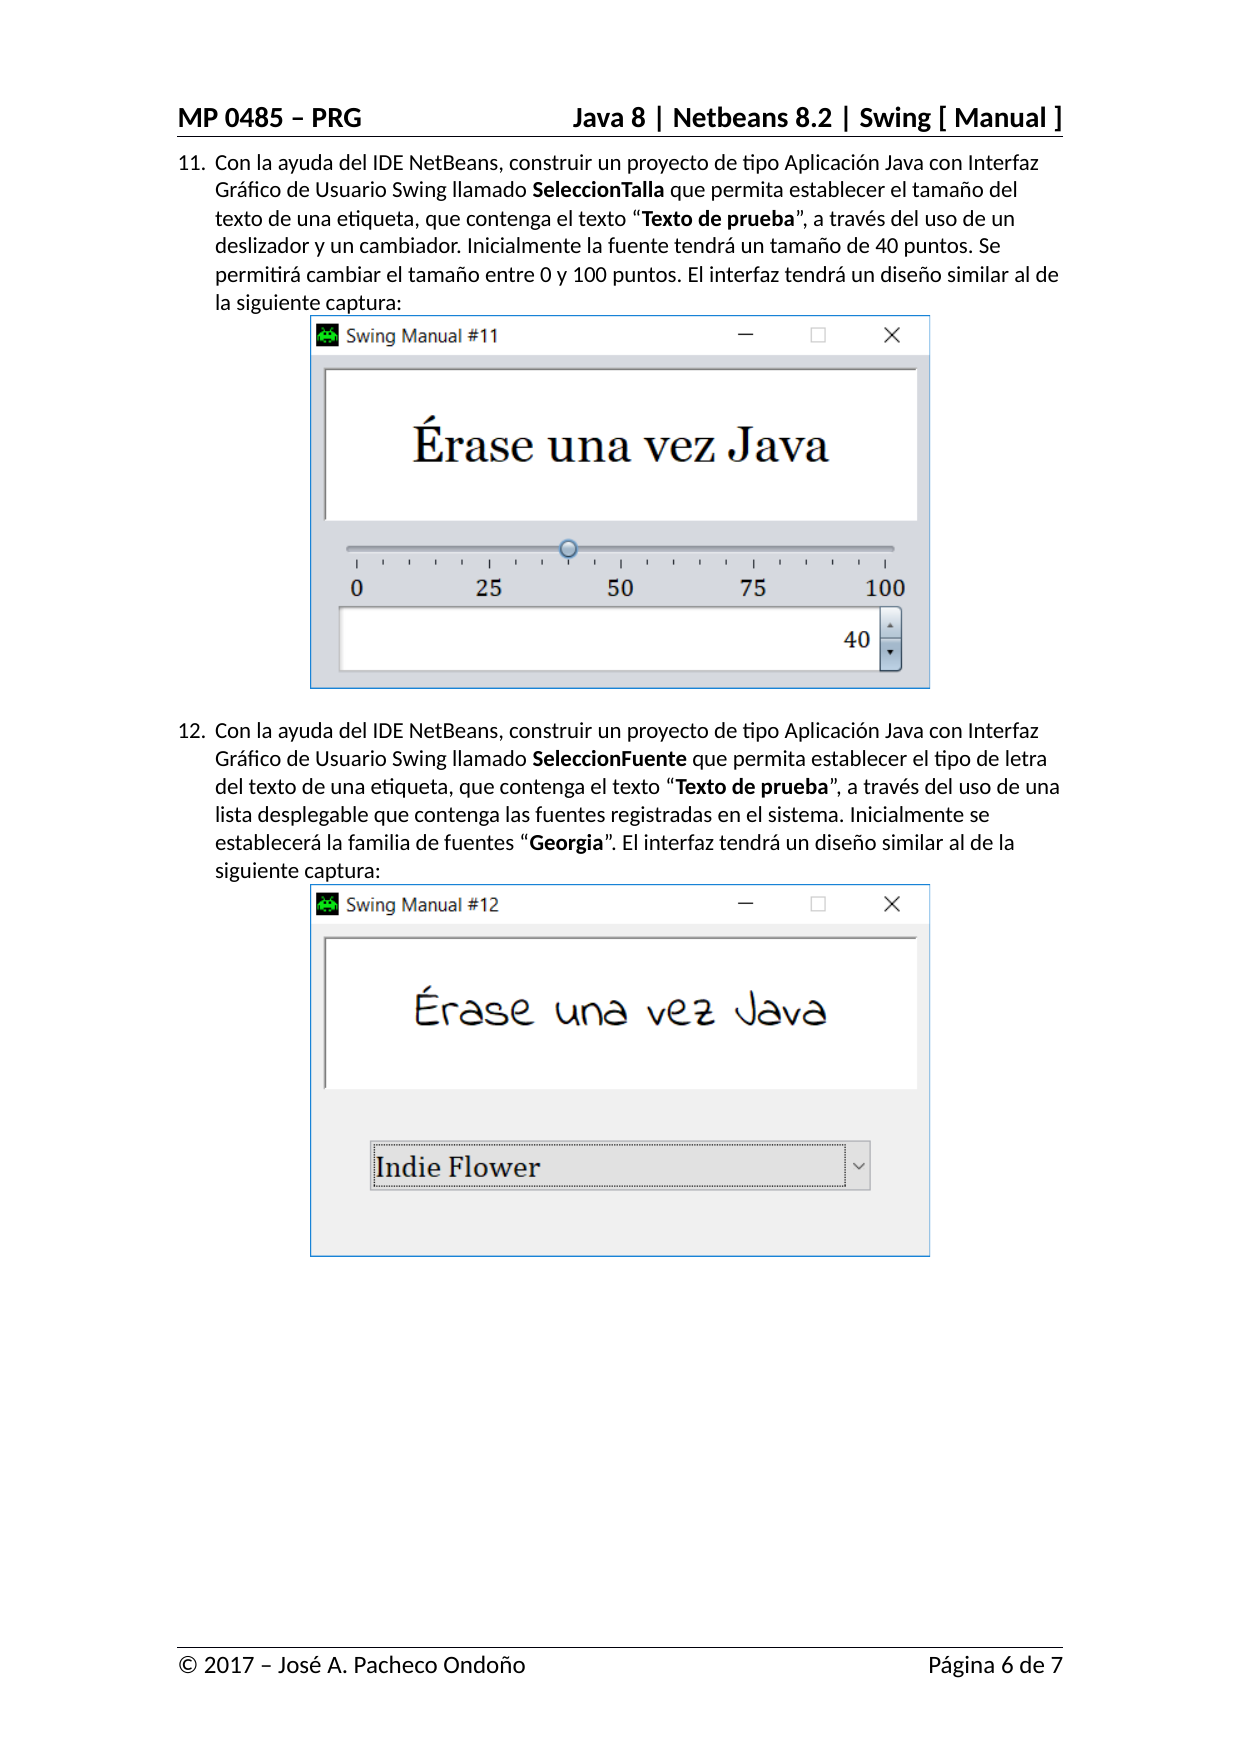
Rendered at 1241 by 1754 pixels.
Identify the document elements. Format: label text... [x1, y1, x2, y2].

list Con la ayuda del IDE NetBeans, construir un proyecto de tipo Aplicación Java con Interfaz Gráfico de Usuario Swing llamado SeleccionFuente que permita establecer el tipo de letra del texto de una etiqueta, que contenga el texto “Texto de prueba”, a través del uso de una lista desplegable que contenga las fuentes registradas en el sistema. Inicialmente se establecerá la familia de fuentes “Georgia”. El interfaz tendrá un diseño similar al de la siguiente captura: [177, 716, 1063, 884]
picture [310, 884, 930, 1257]
list Con la ayuda del IDE NetBeans, construir un proyecto de tipo Aplicación Java con Interfaz Gráfico de Usuario Swing llamado SeleccionTalla que permita establecer el tamaño del texto de una etiqueta, que contenga el texto “Texto de prueba”, a través del uso de un deslizador y un cambiador. Inicialmente la fuente tendrá un tamaño de 40 puntos. Se permitirá cambiar el tamaño entre 0 y 100 puntos. El interfaz tendrá un diseño similar al de la siguiente captura: [177, 148, 1063, 316]
picture [310, 315, 930, 689]
